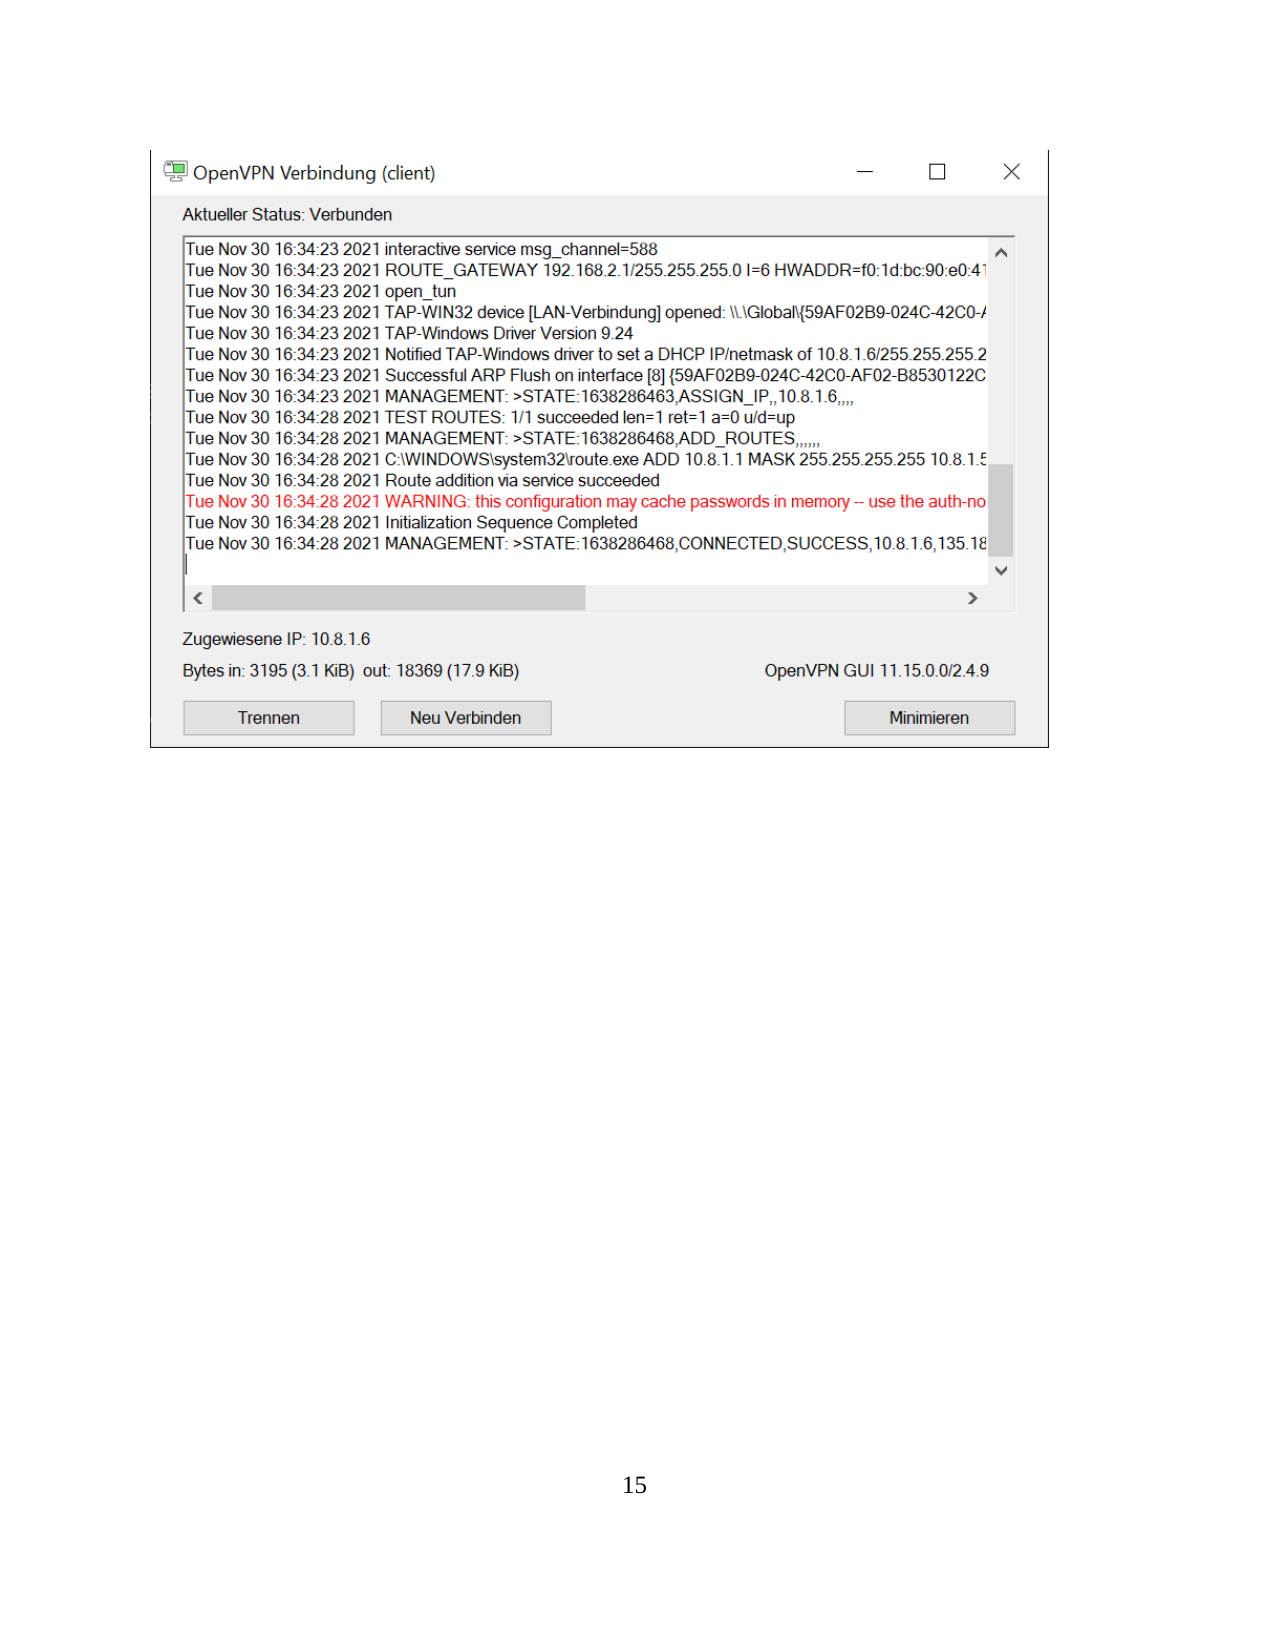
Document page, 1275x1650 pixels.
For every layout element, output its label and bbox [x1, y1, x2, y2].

picture [150, 150, 1049, 748]
